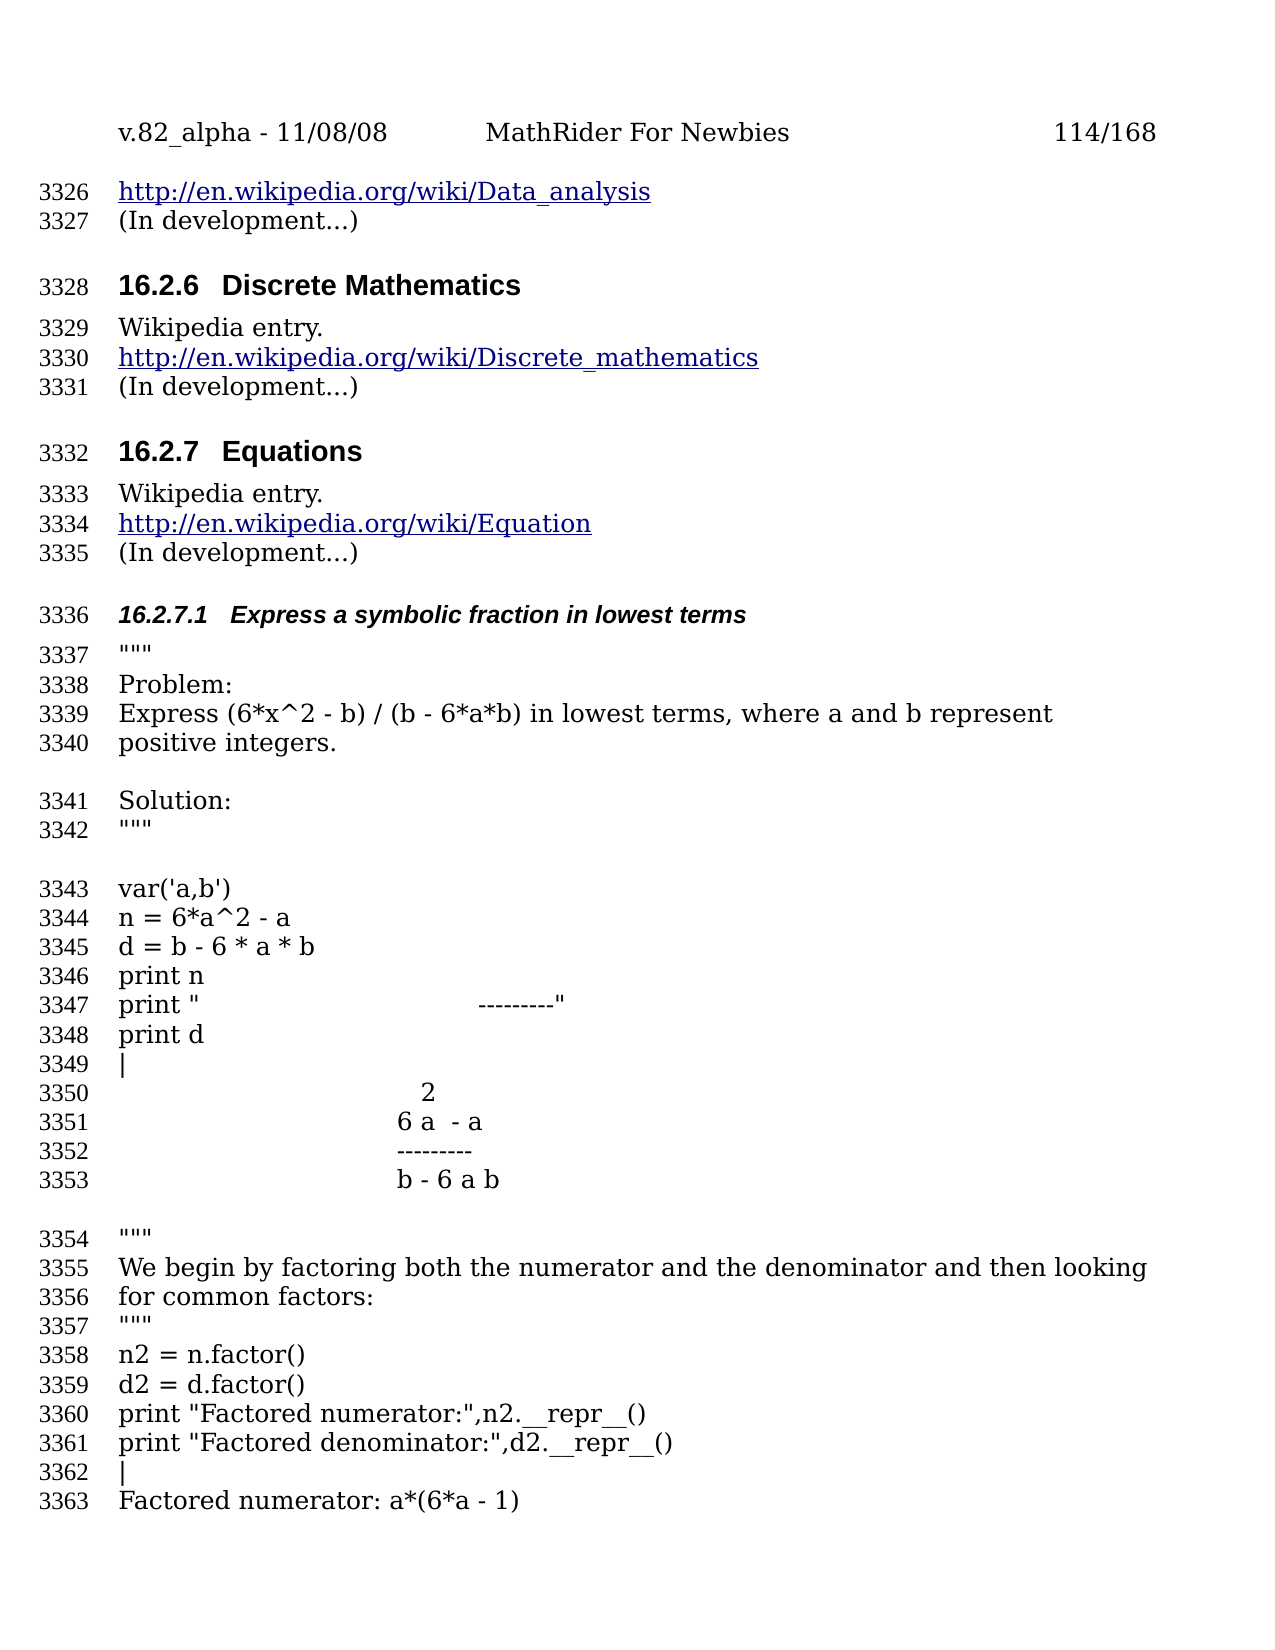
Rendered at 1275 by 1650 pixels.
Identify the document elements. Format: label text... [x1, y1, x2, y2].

text print "Factored denominator:",d2.__repr__() [118, 1428, 1157, 1457]
text | [118, 1457, 1157, 1487]
subtitle Equations [118, 434, 1157, 468]
subtitle Express a symbolic fraction in lowest terms [118, 600, 1157, 629]
text Problem: [118, 670, 1157, 699]
text print "Factored numerator:",n2.__repr__() [118, 1399, 1157, 1428]
text Express (6*x^2 - b) / (b - 6*a*b) in lowest terms, where a and b represent positive integers. [118, 699, 1157, 757]
text Wikipedia entry. [118, 314, 1157, 343]
text d2 = d.factor() [118, 1370, 1157, 1399]
text print d [118, 1020, 1157, 1049]
text http://en.wikipedia.org/wiki/Data_analysis [118, 177, 1157, 206]
text print " ---------" [118, 991, 1157, 1020]
text """ [118, 641, 1157, 670]
text n = 6*a^2 - a [118, 903, 1157, 932]
text --------- [118, 1137, 1157, 1166]
text d = b - 6 * a * b [118, 932, 1157, 962]
text (In development...) [118, 206, 1157, 235]
text var('a,b') [118, 874, 1157, 903]
text (In development...) [118, 538, 1157, 567]
text print n [118, 962, 1157, 991]
text """ [118, 1224, 1157, 1253]
text http://en.wikipedia.org/wiki/Equation [118, 509, 1157, 538]
text (In development...) [118, 372, 1157, 401]
text n2 = n.factor() [118, 1341, 1157, 1370]
text Wikipedia entry. [118, 480, 1157, 509]
text We begin by factoring both the numerator and the denominator and then looking for common factors: [118, 1253, 1157, 1312]
text """ [118, 816, 1157, 845]
text Factored numerator: a*(6*a - 1) [118, 1487, 1157, 1516]
text Solution: [118, 787, 1157, 816]
subtitle Discrete Mathematics [118, 268, 1157, 302]
text b - 6 a b [118, 1166, 1157, 1195]
text http://en.wikipedia.org/wiki/Discrete_mathematics [118, 343, 1157, 372]
text 6 a - a [118, 1107, 1157, 1137]
text | [118, 1049, 1157, 1078]
text """ [118, 1312, 1157, 1341]
text 2 [118, 1078, 1157, 1107]
